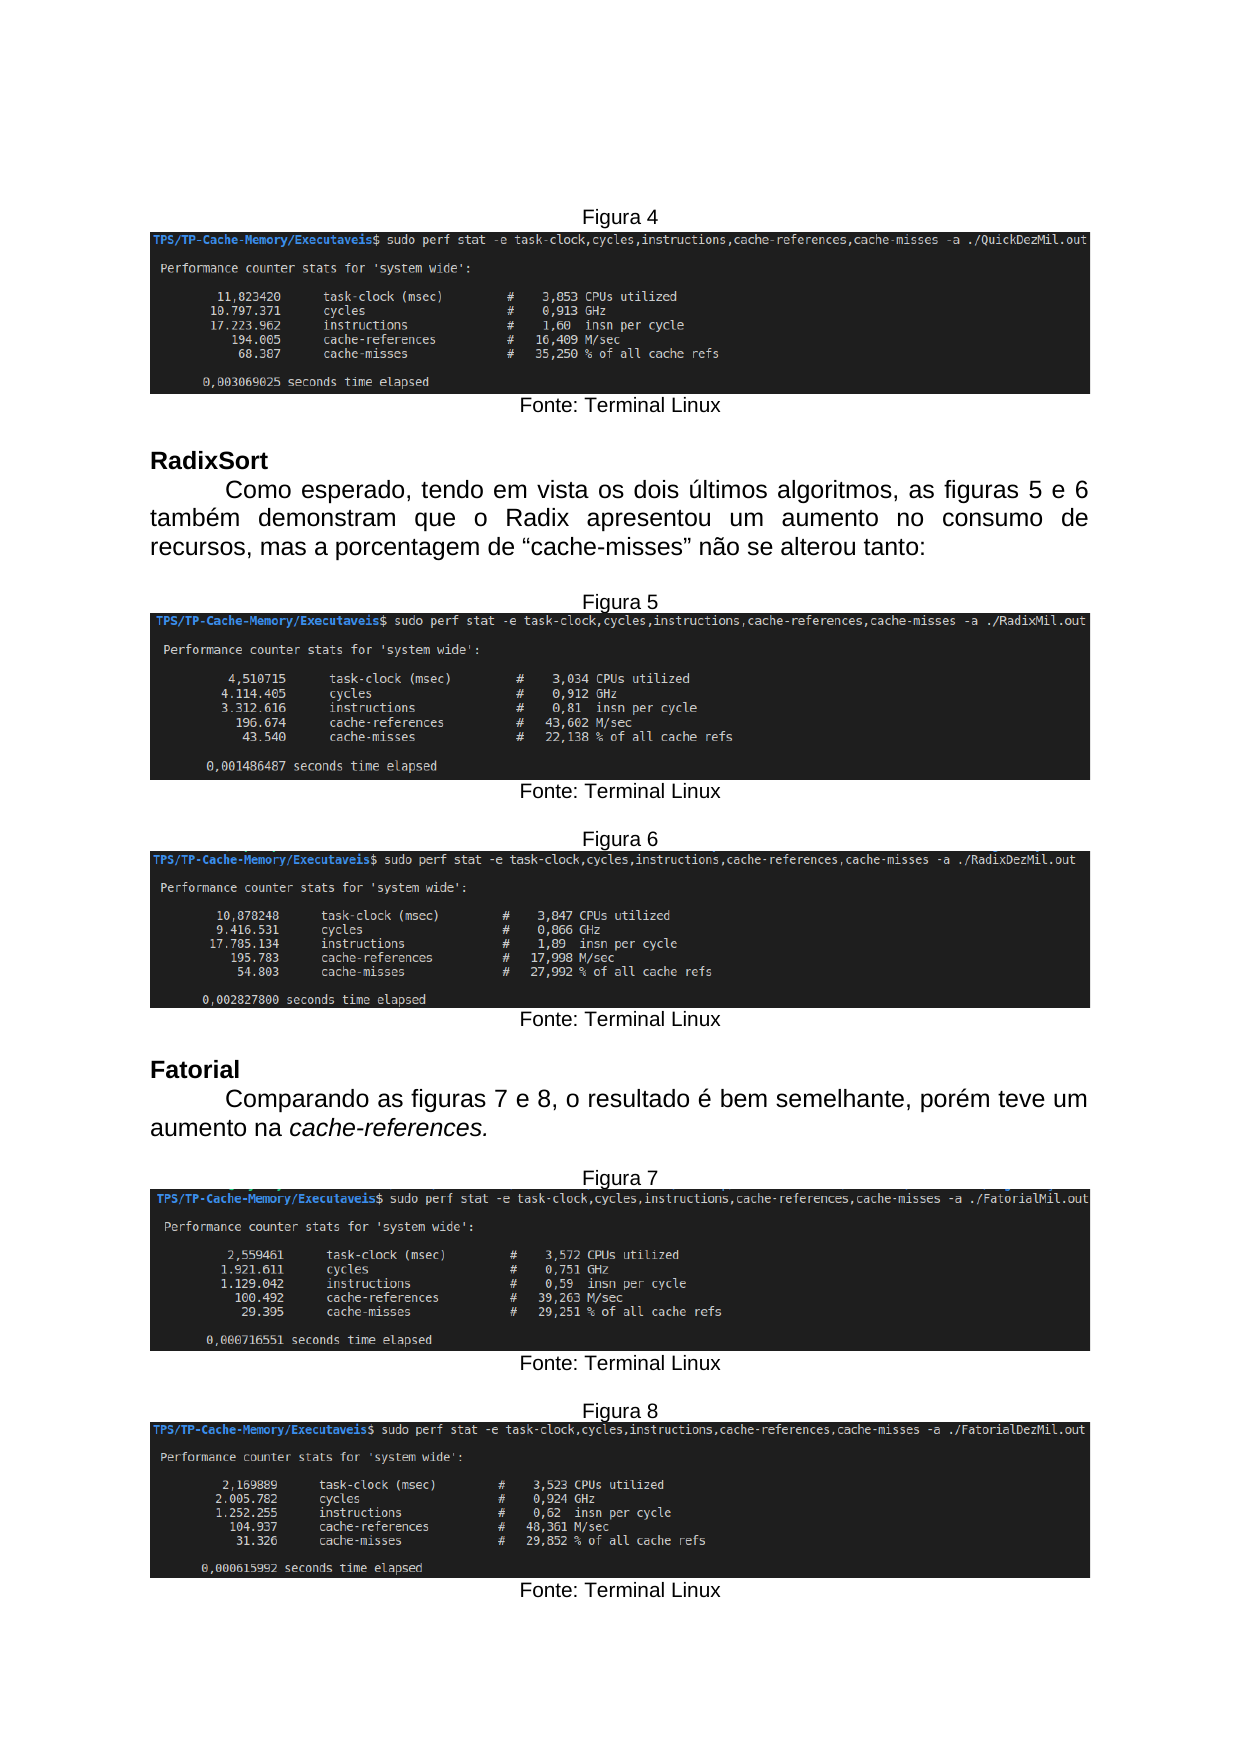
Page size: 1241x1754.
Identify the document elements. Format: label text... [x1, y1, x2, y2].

text Comparando as figuras 7 e 8, o resultado é bem semelhante, porém teve um aumento na cache-references. [150, 1084, 1090, 1141]
text Fatorial [150, 1055, 1090, 1084]
text Fonte: Terminal Linux [150, 780, 1090, 803]
text Figura 5 [150, 590, 1090, 613]
text Figura 6 [150, 827, 1090, 851]
picture [150, 1422, 1091, 1578]
text Figura 4 [150, 205, 1090, 229]
text Figura 7 [150, 1165, 1090, 1189]
picture [150, 232, 1091, 394]
picture [150, 851, 1091, 1008]
text Fonte: Terminal Linux [150, 1008, 1090, 1031]
text Fonte: Terminal Linux [150, 394, 1090, 417]
text Figura 8 [150, 1399, 1090, 1422]
picture [150, 1189, 1091, 1351]
text Como esperado, tendo em vista os dois últimos algoritmos, as figuras 5 e 6 também demonstram que o Radix apresentou um aumento no consumo de recursos, mas a porcentagem de “cache-misses” não se alterou tanto: [150, 475, 1090, 561]
text RadixSort [150, 446, 1090, 475]
picture [150, 613, 1091, 780]
text Fonte: Terminal Linux [150, 1351, 1090, 1375]
text Fonte: Terminal Linux [150, 1578, 1090, 1602]
